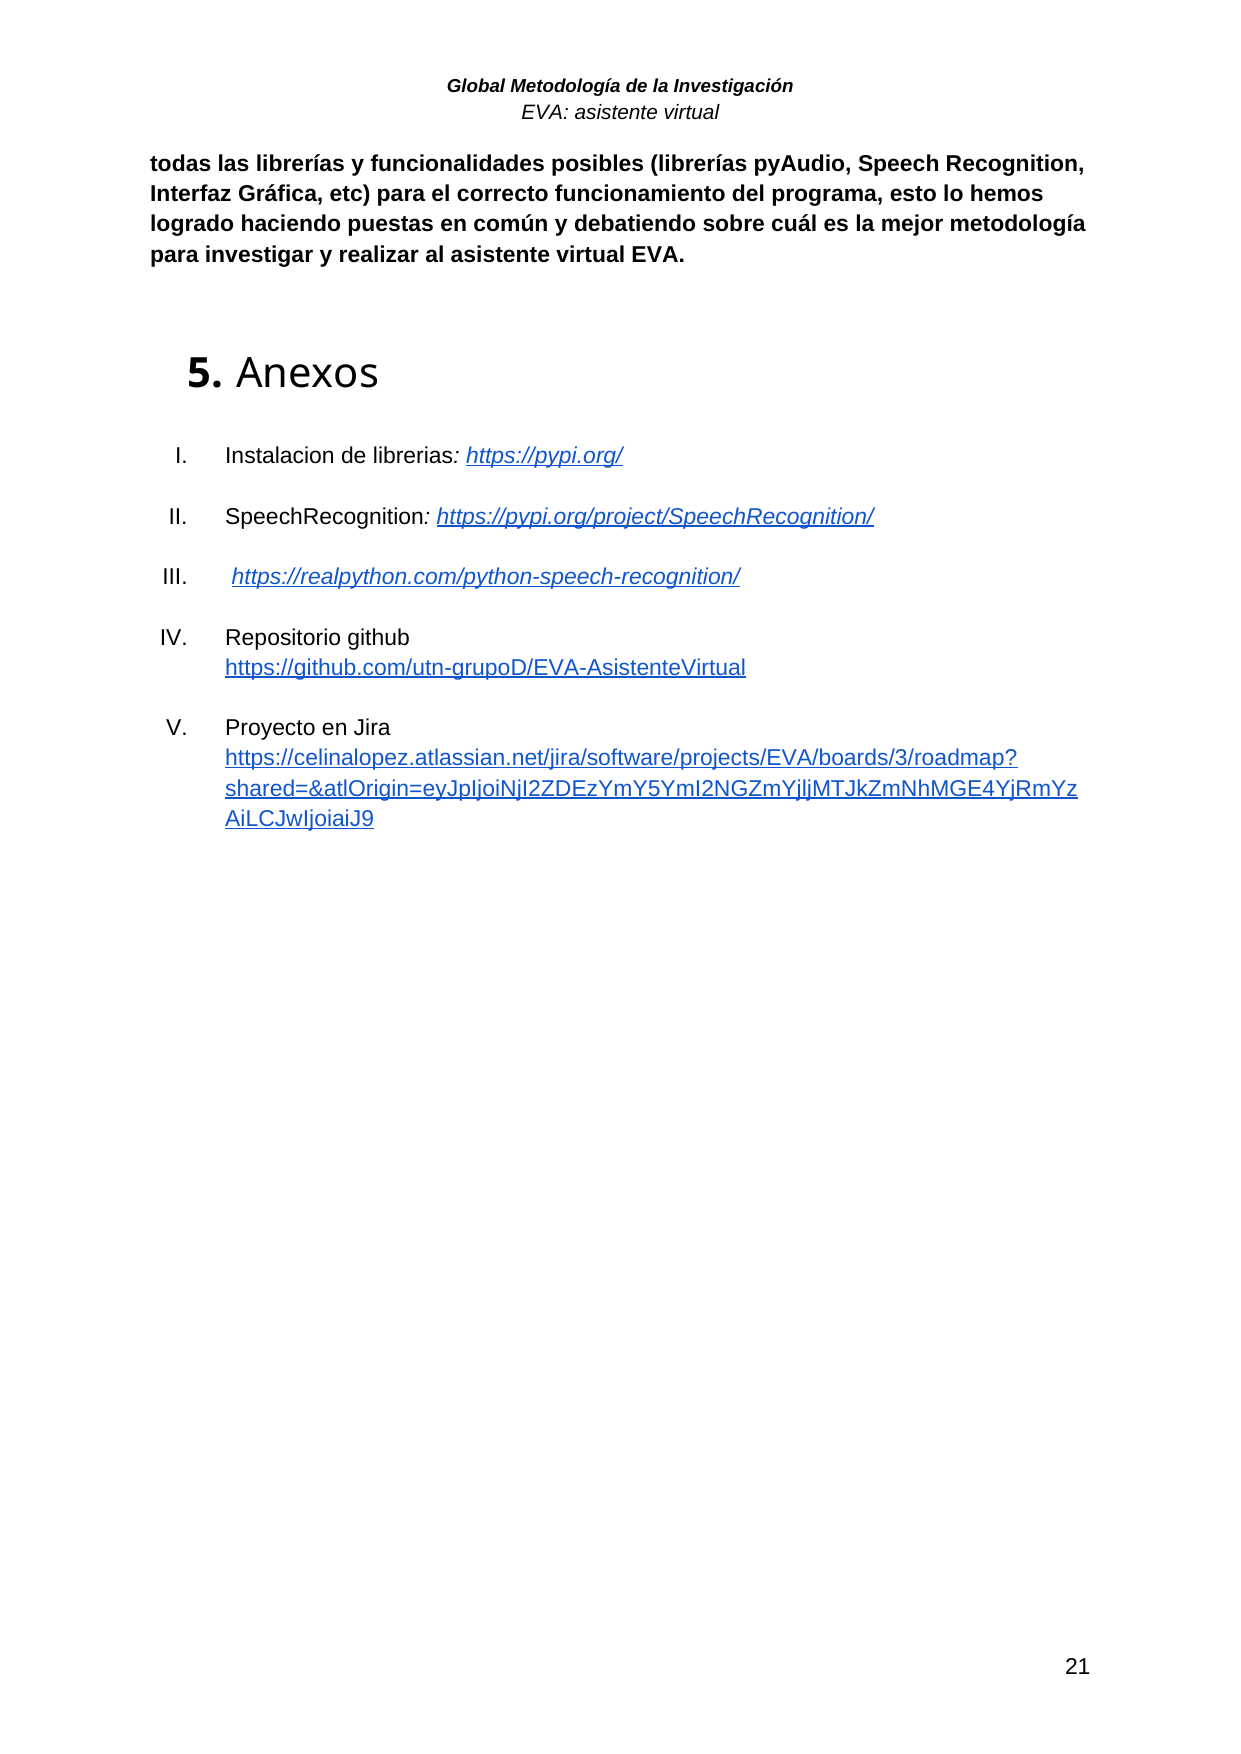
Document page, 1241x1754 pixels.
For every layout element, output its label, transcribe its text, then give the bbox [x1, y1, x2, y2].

list Proyecto en Jira [187, 714, 1090, 740]
list SpeechRecognition: https://pypi.org/project/SpeechRecognition/ [187, 503, 1090, 529]
list Repositorio github [187, 623, 1090, 650]
text https://github.com/utn-grupoD/EVA-AsistenteVirtual [150, 654, 1090, 680]
subtitle Anexos [187, 343, 1090, 399]
text todas las librerías y funcionalidades posibles (librerías pyAudio, Speech Recognition, Interfaz Gráfica, etc) para el correcto funcionamiento del programa, esto lo hemos logrado haciendo puestas en común y debatiendo sobre cuál es la mejor metodología para investigar y realizar al asistente virtual EVA. [150, 150, 1090, 267]
list https://realpython.com/python-speech-recognition/ [187, 563, 1090, 589]
text https://celinalopez.atlassian.net/jira/software/projects/EVA/boards/3/roadmap?shared=&atlOrigin=eyJpIjoiNjI2ZDEzYmY5YmI2NGZmYjljMTJkZmNhMGE4YjRmYzAiLCJwIjoiaiJ9 [225, 744, 1090, 831]
list Instalacion de librerias: https://pypi.org/ [187, 442, 1090, 468]
